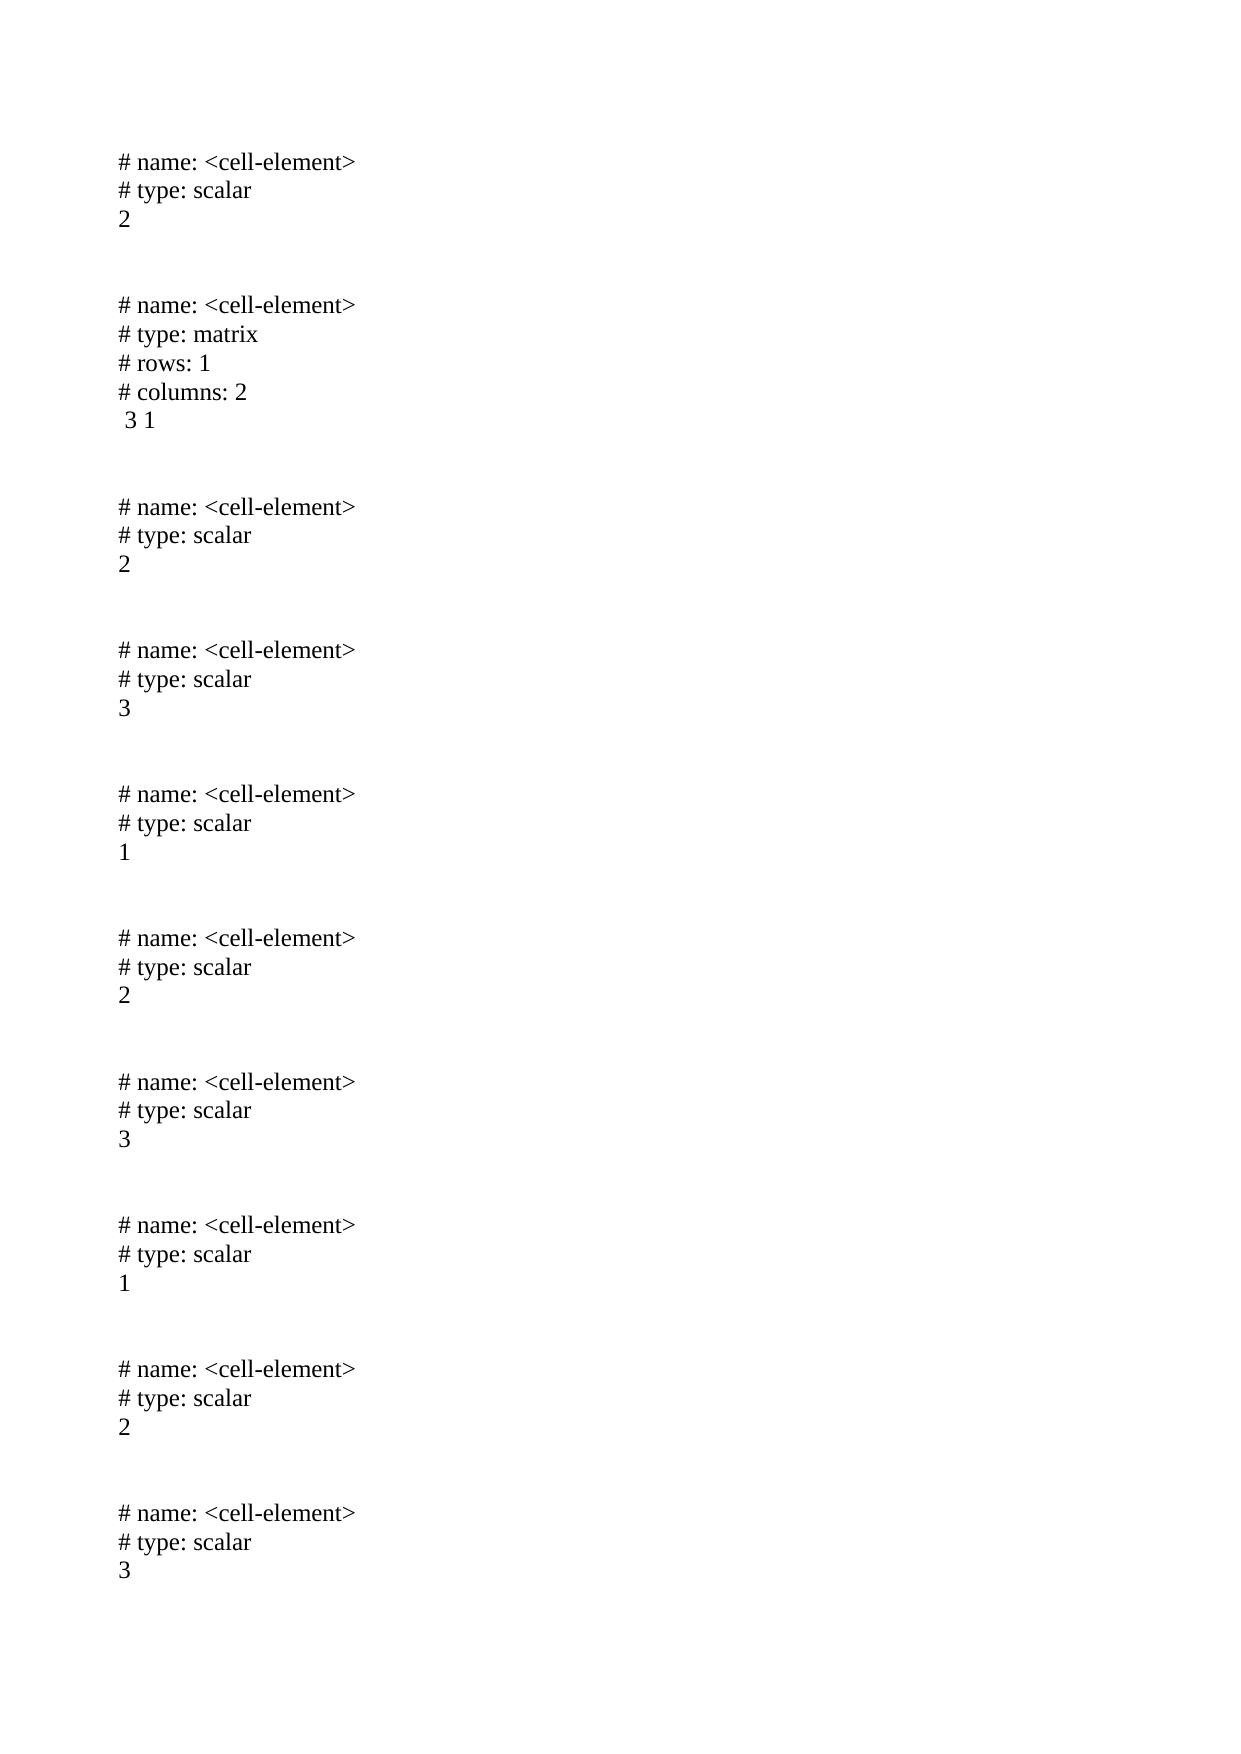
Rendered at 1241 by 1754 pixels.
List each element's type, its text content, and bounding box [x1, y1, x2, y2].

text 2 [118, 549, 1122, 578]
text # name: <cell-element> [118, 1354, 1122, 1383]
text # type: scalar [118, 1527, 1122, 1556]
text # name: <cell-element> [118, 636, 1122, 664]
text # type: scalar [118, 1096, 1122, 1124]
text # type: scalar [118, 1383, 1122, 1412]
text # type: scalar [118, 952, 1122, 981]
text # name: <cell-element> [118, 147, 1122, 176]
text # name: <cell-element> [118, 492, 1122, 521]
text # type: scalar [118, 1239, 1122, 1268]
text # type: scalar [118, 521, 1122, 549]
text # name: <cell-element> [118, 1067, 1122, 1096]
text # name: <cell-element> [118, 779, 1122, 808]
text 2 [118, 981, 1122, 1009]
text 1 [118, 1268, 1122, 1297]
text # rows: 1 [118, 348, 1122, 377]
text 2 [118, 204, 1122, 233]
text # columns: 2 [118, 377, 1122, 406]
text 3 [118, 1124, 1122, 1153]
text # name: <cell-element> [118, 291, 1122, 319]
text # name: <cell-element> [118, 1211, 1122, 1239]
text # type: matrix [118, 319, 1122, 348]
text 3 [118, 1556, 1122, 1584]
text # type: scalar [118, 176, 1122, 204]
text # name: <cell-element> [118, 1498, 1122, 1527]
text 3 [118, 693, 1122, 722]
text # type: scalar [118, 808, 1122, 837]
text # type: scalar [118, 664, 1122, 693]
text 1 [118, 837, 1122, 866]
text 2 [118, 1412, 1122, 1441]
text # name: <cell-element> [118, 923, 1122, 952]
text 3 1 [118, 406, 1122, 434]
